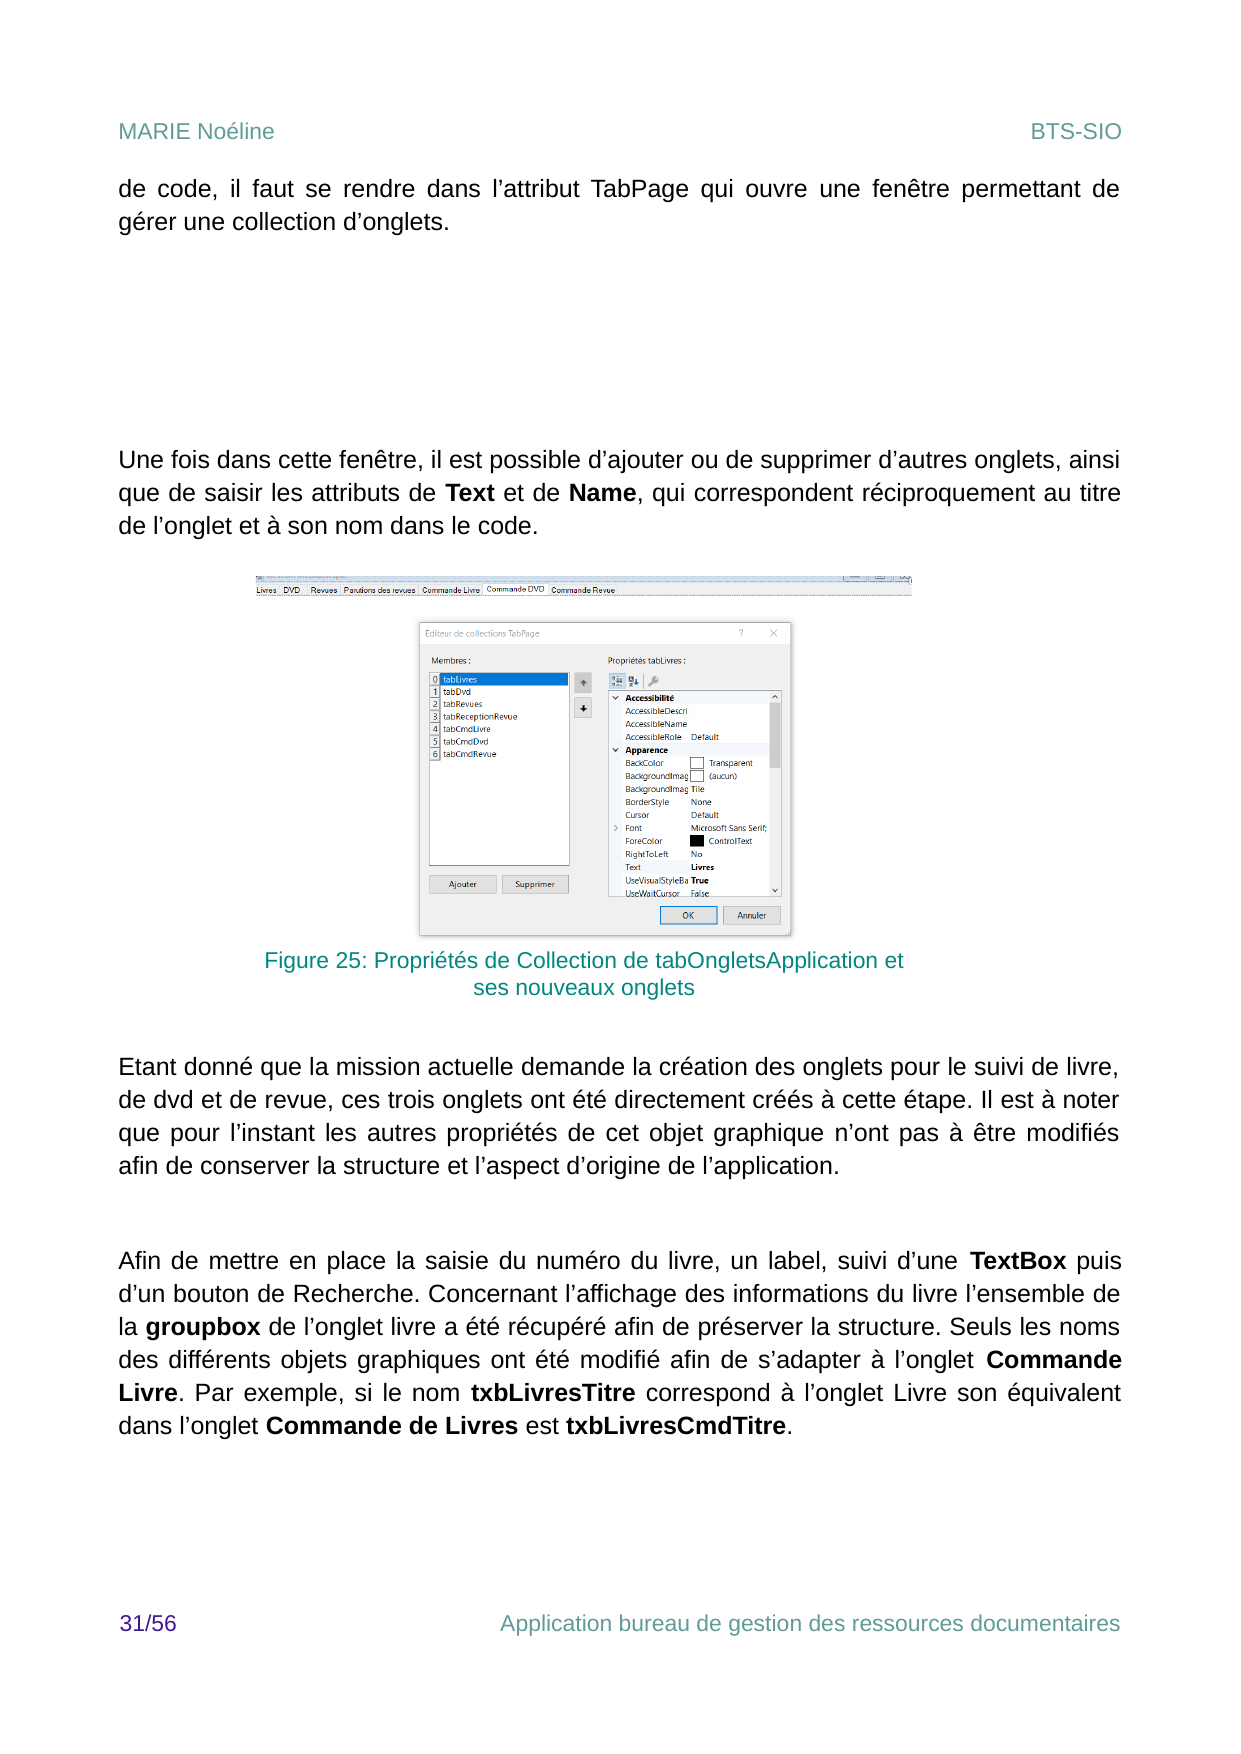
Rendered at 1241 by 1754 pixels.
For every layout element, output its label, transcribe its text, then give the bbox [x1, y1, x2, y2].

text Afin de mettre en place la saisie du numéro du livre, un label, suivi d’une TextBox puis d’un bouton de Recherche. Concernant l’affichage des informations du livre l’ensemble de la groupbox de l’onglet livre a été récupéré afin de préserver la structure. Seuls les noms des différents objets graphiques ont été modifié afin de s’adapter à l’onglet Commande Livre. Par exemple, si le nom txbLivresTitre correspond à l’onglet Livre son équivalent dans l’onglet Commande de Livres est txbLivresCmdTitre. [118, 1246, 1122, 1440]
picture [255, 576, 912, 947]
text Etant donné que la mission actuelle demande la création des onglets pour le suivi de livre, de dvd et de revue, ces trois onglets ont été directement créés à cette étape. Il est à noter que pour l’instant les autres propriétés de cet objet graphique n’ont pas à être modifiés afin de conserver la structure et l’aspect d’origine de l’application. [118, 1052, 1122, 1179]
text Figure 25: Propriétés de Collection de tabOngletsApplication et ses nouveaux onglets [256, 947, 912, 1000]
text Une fois dans cette fenêtre, il est possible d’ajouter ou de supprimer d’autres onglets, ainsi que de saisir les attributs de Text et de Name, qui correspondent réciproquement au titre de l’onglet et à son nom dans le code. [118, 445, 1122, 540]
text de code, il faut se rendre dans l’attribut TabPage qui ouvre une fenêtre permettant de gérer une collection d’onglets. [118, 174, 1122, 236]
